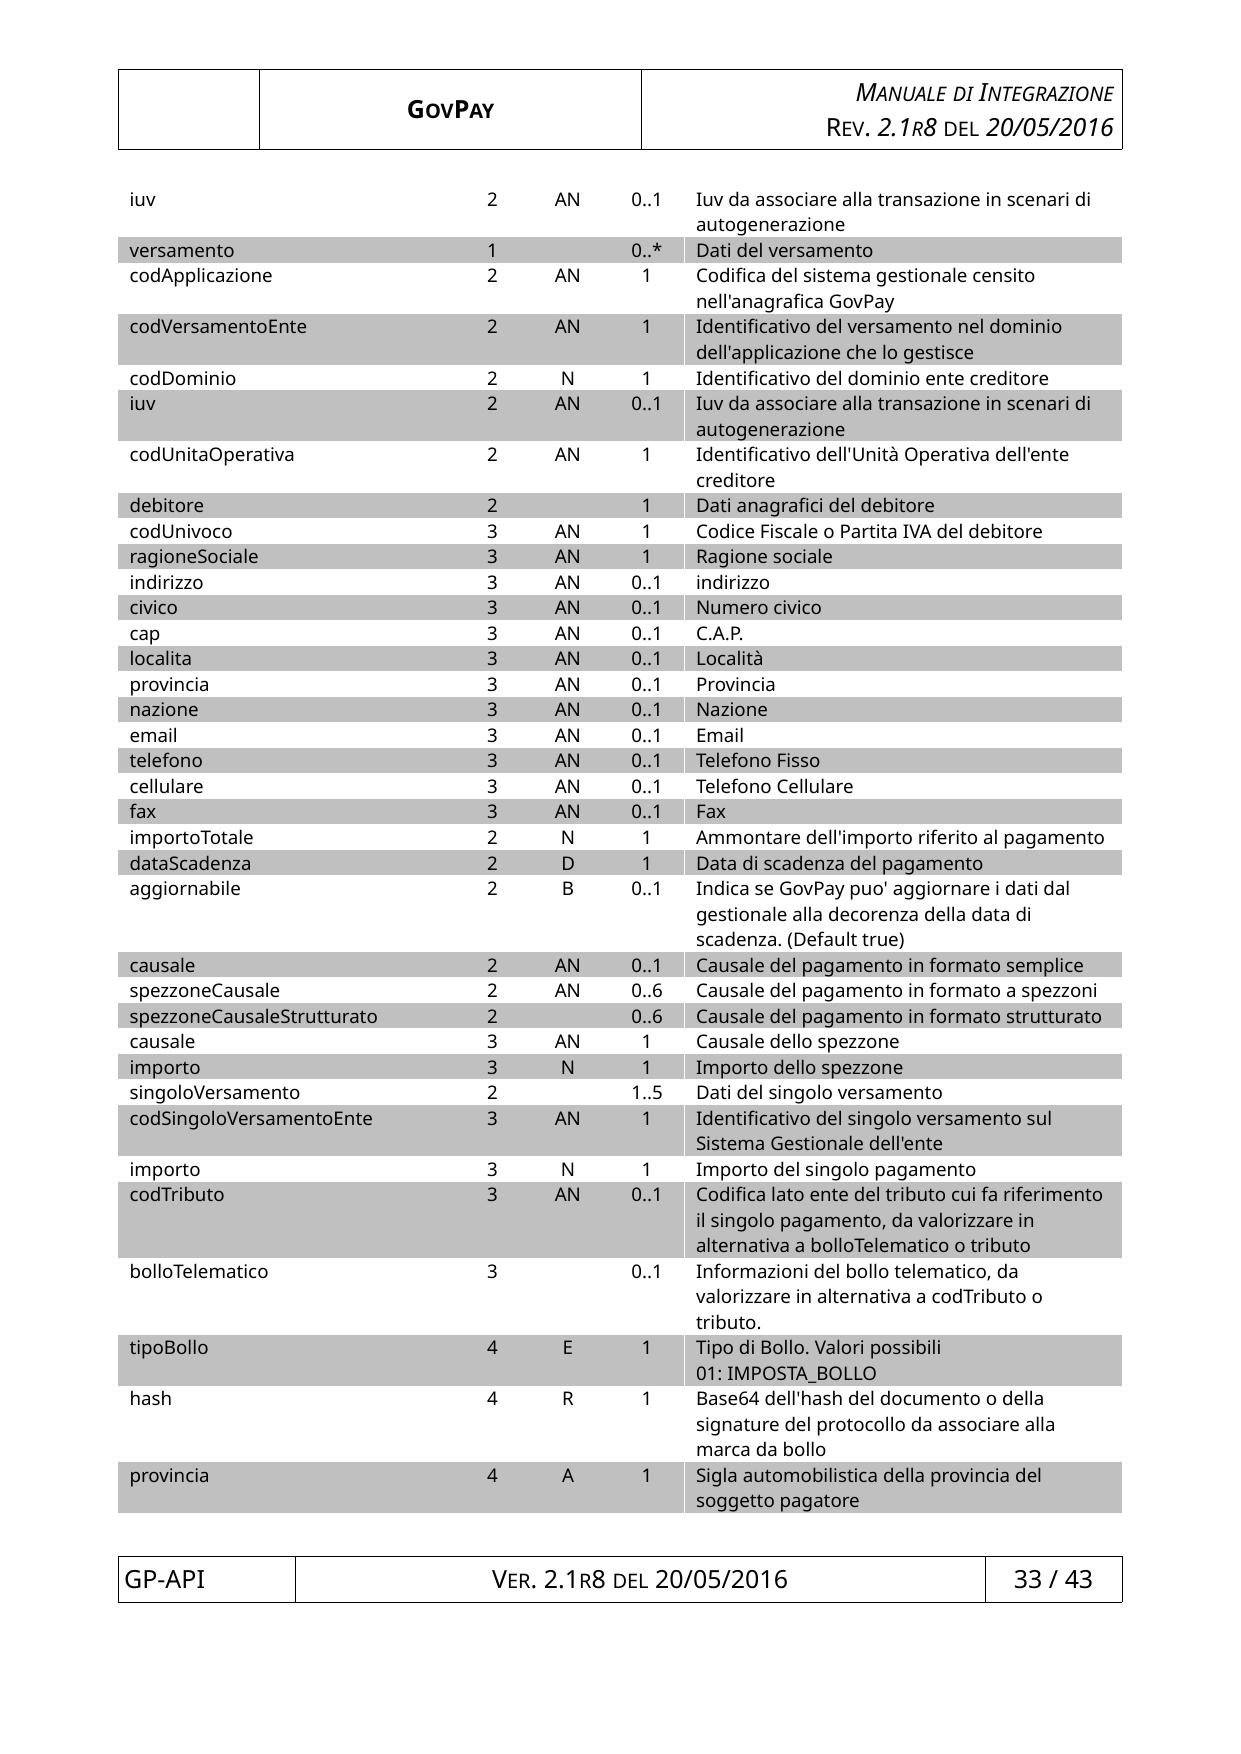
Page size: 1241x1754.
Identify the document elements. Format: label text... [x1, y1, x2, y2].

table_cell hash [118, 1386, 458, 1462]
table_cell iuv [118, 390, 458, 441]
table_cell AN [526, 646, 609, 671]
table_cell causale [118, 952, 458, 977]
table_cell 2 [458, 850, 526, 875]
table_cell indirizzo [685, 569, 1122, 594]
table_cell 0..1 [609, 595, 684, 620]
table_cell iuv [118, 186, 458, 237]
table_cell 2 [458, 824, 526, 850]
table_cell 3 [458, 1258, 526, 1335]
table_cell AN [526, 186, 609, 237]
table_cell N [526, 1156, 609, 1182]
table_cell 1 [609, 493, 684, 518]
table_cell [526, 1003, 609, 1028]
table_cell AN [526, 952, 609, 977]
table_cell telefono [118, 748, 458, 773]
table_cell 0..1 [609, 952, 684, 977]
table_cell Provincia [685, 671, 1122, 697]
table_cell 3 [458, 799, 526, 824]
table_cell Ragione sociale [685, 544, 1122, 569]
table_cell codDominio [118, 365, 458, 390]
table_cell importo [118, 1156, 458, 1182]
table_cell Ammontare dell'importo riferito al pagamento [685, 824, 1122, 850]
table_cell N [526, 824, 609, 850]
table_cell Iuv da associare alla transazione in scenari di autogenerazione [685, 390, 1122, 441]
table_cell AN [526, 671, 609, 697]
table_cell codUnitaOperativa [118, 441, 458, 492]
table_cell D [526, 850, 609, 875]
table_cell ragioneSociale [118, 544, 458, 569]
table_cell indirizzo [118, 569, 458, 594]
table_cell 0..6 [609, 1003, 684, 1028]
table_cell 0..1 [609, 748, 684, 773]
table_cell 2 [458, 978, 526, 1003]
table_cell 2 [458, 441, 526, 492]
table_cell 3 [458, 544, 526, 569]
table_cell 1 [609, 1029, 684, 1054]
table_cell 0..1 [609, 722, 684, 748]
table_cell AN [526, 722, 609, 748]
table_cell 2 [458, 186, 526, 237]
table_cell 0..1 [609, 390, 684, 441]
table_cell 3 [458, 722, 526, 748]
table_cell aggiornabile [118, 875, 458, 952]
table_cell 1 [609, 365, 684, 390]
table_cell 0..1 [609, 875, 684, 952]
table_cell 4 [458, 1462, 526, 1513]
table_cell Iuv da associare alla transazione in scenari di autogenerazione [685, 186, 1122, 237]
table_cell 1 [609, 263, 684, 314]
table_cell Base64 dell'hash del documento o della signature del protocollo da associare alla marca da bollo [685, 1386, 1122, 1462]
table_cell fax [118, 799, 458, 824]
table_cell Identificativo del singolo versamento sul Sistema Gestionale dell'ente [685, 1105, 1122, 1156]
table_cell Importo del singolo pagamento [685, 1156, 1122, 1182]
table_cell provincia [118, 671, 458, 697]
table_cell 0..6 [609, 978, 684, 1003]
table_cell Data di scadenza del pagamento [685, 850, 1122, 875]
table_cell 1 [609, 441, 684, 492]
table_cell Dati del versamento [685, 237, 1122, 263]
table_cell 1 [609, 1335, 684, 1386]
table_cell nazione [118, 697, 458, 722]
table_cell 3 [458, 1054, 526, 1079]
table_cell 2 [458, 263, 526, 314]
table_cell 3 [458, 671, 526, 697]
table_cell [526, 237, 609, 263]
table_cell Sigla automobilistica della provincia del soggetto pagatore [685, 1462, 1122, 1513]
table_cell localita [118, 646, 458, 671]
table_cell AN [526, 1182, 609, 1258]
table_cell 1 [458, 237, 526, 263]
table_cell 3 [458, 773, 526, 799]
table_cell 1 [609, 544, 684, 569]
table_cell 2 [458, 1080, 526, 1105]
table_cell C.A.P. [685, 620, 1122, 646]
table_cell Identificativo del versamento nel dominio dell'applicazione che lo gestisce [685, 314, 1122, 365]
table_cell Informazioni del bollo telematico, da valorizzare in alternativa a codTributo o tributo. [685, 1258, 1122, 1335]
table_cell causale [118, 1029, 458, 1054]
table_cell Fax [685, 799, 1122, 824]
table_cell AN [526, 595, 609, 620]
table_cell AN [526, 518, 609, 543]
table_cell AN [526, 263, 609, 314]
table_cell 3 [458, 569, 526, 594]
table_cell debitore [118, 493, 458, 518]
table_cell 1 [609, 518, 684, 543]
table_cell [526, 1080, 609, 1105]
table_cell singoloVersamento [118, 1080, 458, 1105]
table_cell 1 [609, 1054, 684, 1079]
table_cell 0..1 [609, 697, 684, 722]
table_cell Codifica lato ente del tributo cui fa riferimento il singolo pagamento, da valorizzare in alternativa a bolloTelematico o tributo [685, 1182, 1122, 1258]
table_cell 0..1 [609, 620, 684, 646]
table_cell R [526, 1386, 609, 1462]
table_cell 2 [458, 314, 526, 365]
table_cell Località [685, 646, 1122, 671]
table_cell 0..1 [609, 1182, 684, 1258]
table_cell spezzoneCausale [118, 978, 458, 1003]
table_cell 3 [458, 518, 526, 543]
table_cell 2 [458, 1003, 526, 1028]
table_cell 2 [458, 390, 526, 441]
table_cell Causale del pagamento in formato semplice [685, 952, 1122, 977]
table_cell 3 [458, 748, 526, 773]
table_cell 1..5 [609, 1080, 684, 1105]
table_cell Indica se GovPay puo' aggiornare i dati dal gestionale alla decorenza della data di scadenza. (Default true) [685, 875, 1122, 952]
table_cell AN [526, 799, 609, 824]
table_cell 1 [609, 1105, 684, 1156]
table_cell Causale dello spezzone [685, 1029, 1122, 1054]
table_cell 3 [458, 646, 526, 671]
table_cell Codice Fiscale o Partita IVA del debitore [685, 518, 1122, 543]
table_cell Telefono Cellulare [685, 773, 1122, 799]
table_cell provincia [118, 1462, 458, 1513]
table_cell AN [526, 441, 609, 492]
table_cell AN [526, 314, 609, 365]
table_cell AN [526, 1029, 609, 1054]
table_cell codApplicazione [118, 263, 458, 314]
table_cell 2 [458, 952, 526, 977]
table_cell 1 [609, 314, 684, 365]
table_cell 1 [609, 1462, 684, 1513]
table_cell codTributo [118, 1182, 458, 1258]
table_cell 3 [458, 1156, 526, 1182]
table_cell Numero civico [685, 595, 1122, 620]
table_cell AN [526, 569, 609, 594]
table_cell 0..1 [609, 671, 684, 697]
table_cell Tipo di Bollo. Valori possibili 01: IMPOSTA_BOLLO [685, 1335, 1122, 1386]
table_cell 0..1 [609, 186, 684, 237]
table_cell 0..1 [609, 1258, 684, 1335]
table_cell AN [526, 390, 609, 441]
table_cell dataScadenza [118, 850, 458, 875]
table_cell Codifica del sistema gestionale censito nell'anagrafica GovPay [685, 263, 1122, 314]
table_cell Nazione [685, 697, 1122, 722]
table_cell 3 [458, 1105, 526, 1156]
table_cell AN [526, 620, 609, 646]
table_cell bolloTelematico [118, 1258, 458, 1335]
table_cell A [526, 1462, 609, 1513]
table_cell N [526, 365, 609, 390]
table_cell Dati anagrafici del debitore [685, 493, 1122, 518]
table_cell Identificativo del dominio ente creditore [685, 365, 1122, 390]
table_cell 3 [458, 595, 526, 620]
table_cell 2 [458, 365, 526, 390]
table_cell 0..1 [609, 773, 684, 799]
table_cell cap [118, 620, 458, 646]
table_cell Importo dello spezzone [685, 1054, 1122, 1079]
table_cell 1 [609, 1156, 684, 1182]
table_cell 3 [458, 620, 526, 646]
table_cell civico [118, 595, 458, 620]
table_cell 4 [458, 1386, 526, 1462]
table_cell versamento [118, 237, 458, 263]
table_cell codSingoloVersamentoEnte [118, 1105, 458, 1156]
table_cell 1 [609, 1386, 684, 1462]
table_cell tipoBollo [118, 1335, 458, 1386]
table_cell importoTotale [118, 824, 458, 850]
table_cell 0..* [609, 237, 684, 263]
table_cell 1 [609, 824, 684, 850]
table_cell AN [526, 978, 609, 1003]
table_cell 0..1 [609, 799, 684, 824]
table_cell 3 [458, 1029, 526, 1054]
table_cell AN [526, 544, 609, 569]
table_cell [526, 493, 609, 518]
table_cell cellulare [118, 773, 458, 799]
table_cell 3 [458, 697, 526, 722]
table_cell Telefono Fisso [685, 748, 1122, 773]
table_cell 0..1 [609, 569, 684, 594]
table_cell Identificativo dell'Unità Operativa dell'ente creditore [685, 441, 1122, 492]
table_cell 2 [458, 875, 526, 952]
table_cell Causale del pagamento in formato a spezzoni [685, 978, 1122, 1003]
table_cell spezzoneCausaleStrutturato [118, 1003, 458, 1028]
table_cell importo [118, 1054, 458, 1079]
table_cell Dati del singolo versamento [685, 1080, 1122, 1105]
table_cell 1 [609, 850, 684, 875]
table_cell email [118, 722, 458, 748]
table_cell E [526, 1335, 609, 1386]
table_cell codUnivoco [118, 518, 458, 543]
table_cell 4 [458, 1335, 526, 1386]
table_cell Email [685, 722, 1122, 748]
table_cell AN [526, 748, 609, 773]
table_cell AN [526, 773, 609, 799]
table_cell N [526, 1054, 609, 1079]
table_cell 2 [458, 493, 526, 518]
table_cell AN [526, 1105, 609, 1156]
table_cell 3 [458, 1182, 526, 1258]
table_cell codVersamentoEnte [118, 314, 458, 365]
table_cell 0..1 [609, 646, 684, 671]
table_cell AN [526, 697, 609, 722]
table_cell [526, 1258, 609, 1335]
table_cell Causale del pagamento in formato strutturato [685, 1003, 1122, 1028]
table_cell B [526, 875, 609, 952]
